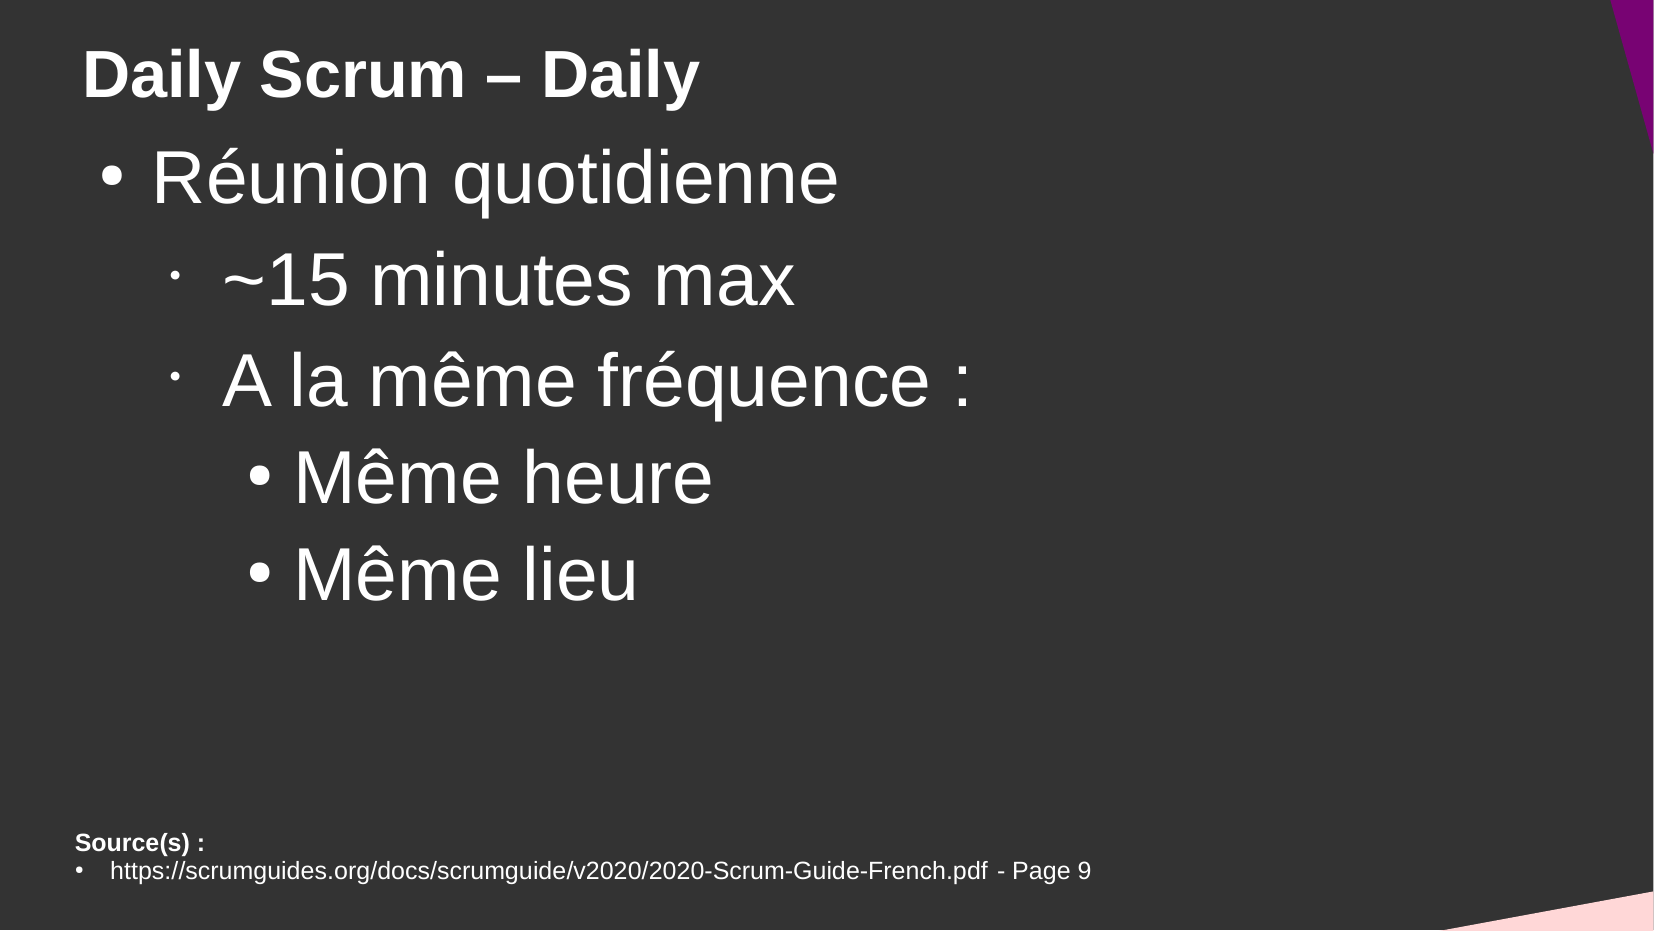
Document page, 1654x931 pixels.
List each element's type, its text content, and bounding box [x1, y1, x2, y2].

text_box [1438, 891, 1654, 931]
title Daily Scrum – Daily [82, 37, 1571, 122]
text_box [1610, 0, 1654, 156]
list Réunion quotidienne ~15 minutes max A la même fréquence : Même heure Même lieu [80, 135, 1620, 756]
text_box Source(s) : https://scrumguides.org/docs/scrumguide/v2020/2020-Scrum-Guide-French.pdf - Page 9 [60, 821, 1546, 921]
